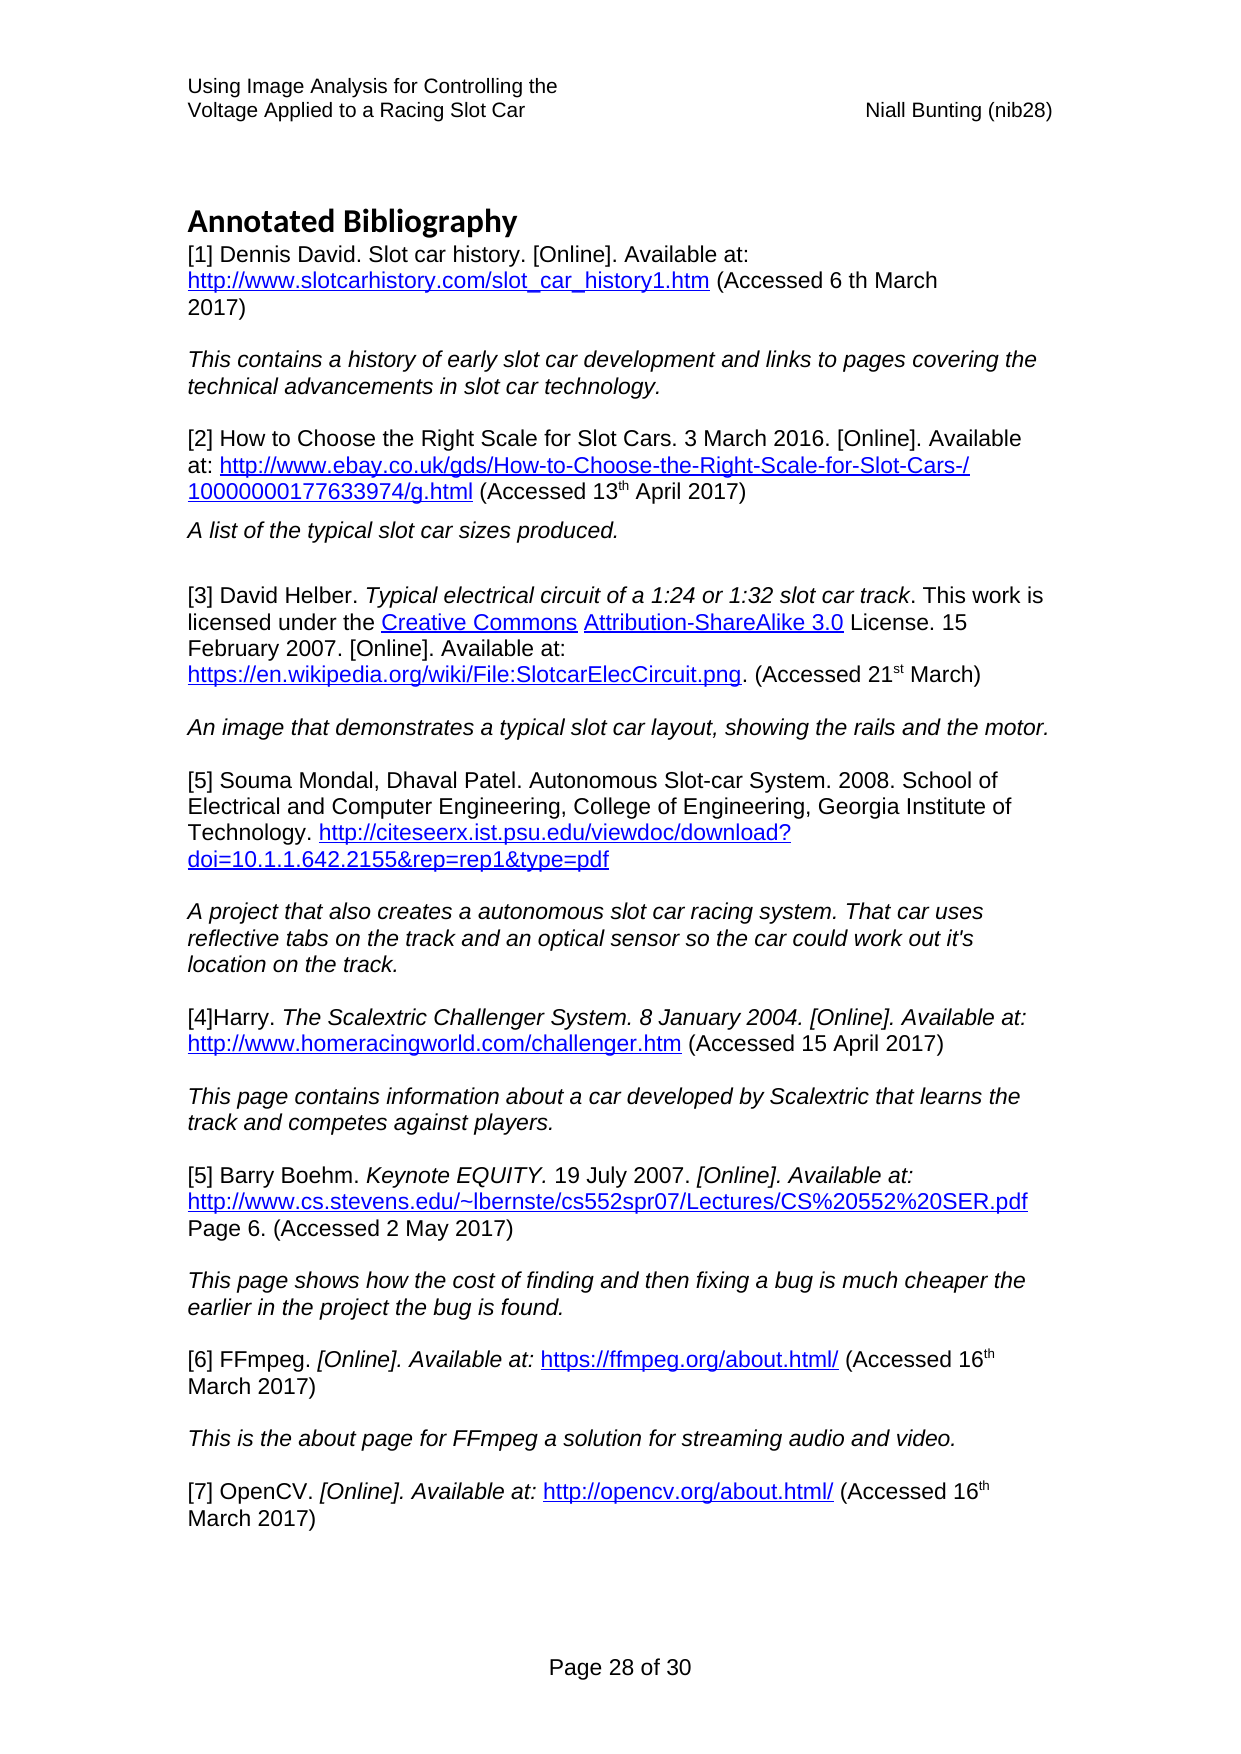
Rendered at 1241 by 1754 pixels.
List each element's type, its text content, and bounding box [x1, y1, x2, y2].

text This contains a history of early slot car development and links to pages covering the technical advancements in slot car technology. [187, 346, 1053, 399]
text [4]Harry. The Scalextric Challenger System. 8 January 2004. [Online]. Available at: http://www.homeracingworld.com/challenger.htm (Accessed 15 April 2017) [187, 1004, 1053, 1056]
text An image that demonstrates a typical slot car layout, showing the rails and the motor. [187, 714, 1053, 740]
text This page shows how the cost of finding and then fixing a bug is much cheaper the earlier in the project the bug is found. [187, 1267, 1053, 1320]
text A project that also creates a autonomous slot car racing system. That car uses reflective tabs on the track and an optical sensor so the car could work out it's location on the track. [187, 898, 1053, 977]
text [6] FFmpeg. [Online]. Available at: https://ffmpeg.org/about.html/ (Accessed 16th March 2017) [187, 1346, 1053, 1399]
text [2] How to Choose the Right Scale for Slot Cars. 3 March 2016. [Online]. Available at: http://www.ebay.co.uk/gds/How-to-Choose-the-Right-Scale-for-Slot-Cars-/10000000177633974/g.html (Accessed 13th April 2017) [187, 425, 1053, 504]
text [7] OpenCV. [Online]. Available at: http://opencv.org/about.html/ (Accessed 16th March 2017) [187, 1478, 1053, 1531]
subtitle Annotated Bibliography [187, 200, 1053, 241]
text 2017) [187, 293, 1053, 320]
text This page contains information about a car developed by Scalextric that learns the track and competes against players. [187, 1083, 1053, 1136]
text [5] Barry Boehm. Keynote EQUITY. 19 July 2007. [Online]. Available at: http://www.cs.stevens.edu/~lbernste/cs552spr07/Lectures/CS%20552%20SER.pdf Page 6. (Accessed 2 May 2017) [187, 1162, 1053, 1241]
text [1] Dennis David. Slot car history. [Online]. Available at: [187, 241, 1053, 267]
text [5] Souma Mondal, Dhaval Patel. Autonomous Slot-car System. 2008. School of Electrical and Computer Engineering, College of Engineering, Georgia Institute of Technology. http://citeseerx.ist.psu.edu/viewdoc/download?doi=10.1.1.642.2155&rep=rep1&type=pdf [187, 767, 1053, 872]
text [3] David Helber. Typical electrical circuit of a 1:24 or 1:32 slot car track. This work is licensed under the Creative Commons Attribution-ShareAlike 3.0 License. 15 February 2007. [Online]. Available at: https://en.wikipedia.org/wiki/File:SlotcarElecCircuit.png. (Accessed 21st March) [187, 582, 1053, 687]
text A list of the typical slot car sizes produced. [187, 517, 1053, 543]
text http://www.slotcarhistory.com/slot_car_history1.htm (Accessed 6 th March [187, 267, 1053, 293]
text This is the about page for FFmpeg a solution for streaming audio and video. [187, 1425, 1053, 1452]
